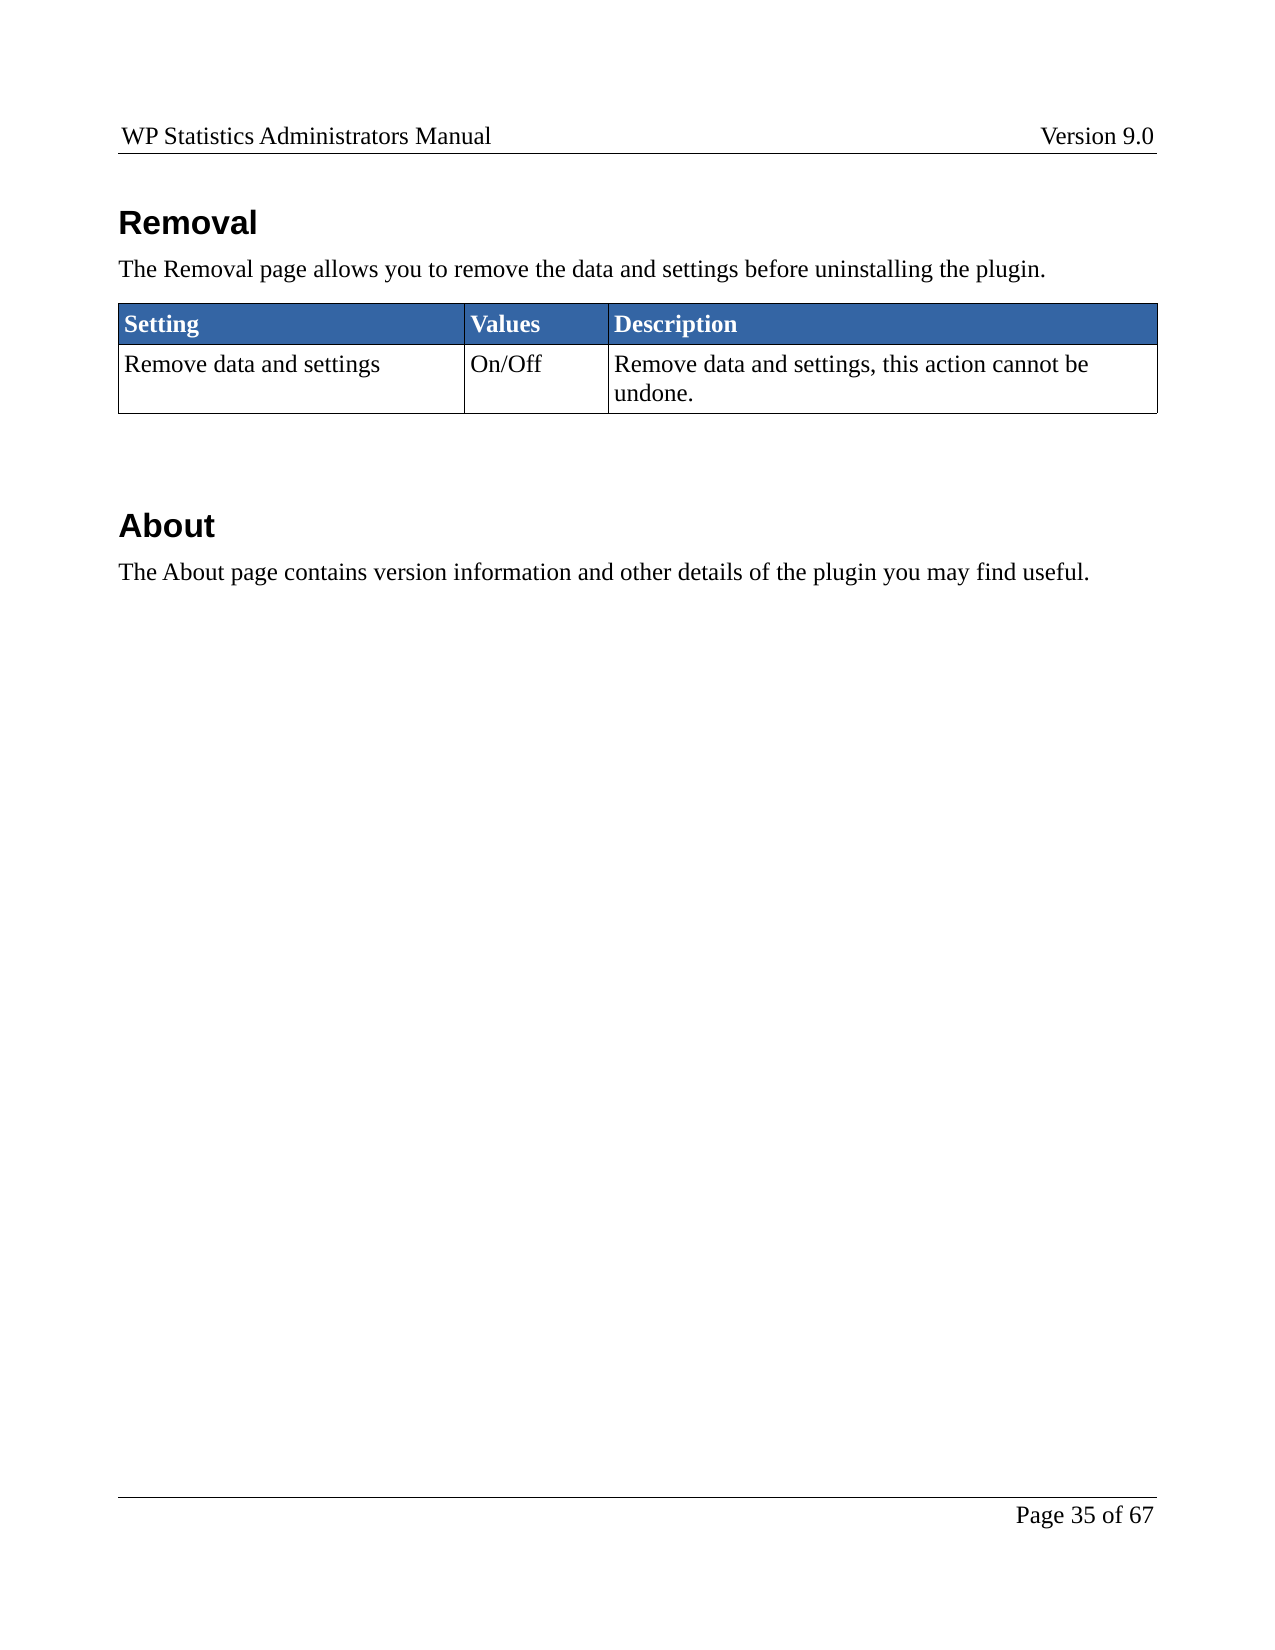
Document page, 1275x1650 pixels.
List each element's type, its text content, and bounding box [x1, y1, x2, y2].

table_cell On/Off [465, 345, 608, 413]
table_cell Remove data and settings, this action cannot be undone. [609, 345, 1157, 413]
text The Removal page allows you to remove the data and settings before uninstalling the plugin. [118, 254, 1157, 283]
table_header Values [465, 304, 608, 344]
subtitle About [118, 506, 1157, 544]
table_cell Remove data and settings [119, 345, 464, 413]
text The About page contains version information and other details of the plugin you may find useful. [118, 557, 1157, 586]
table_header Description [609, 304, 1157, 344]
table_header Setting [119, 304, 464, 344]
subtitle Removal [118, 203, 1157, 242]
